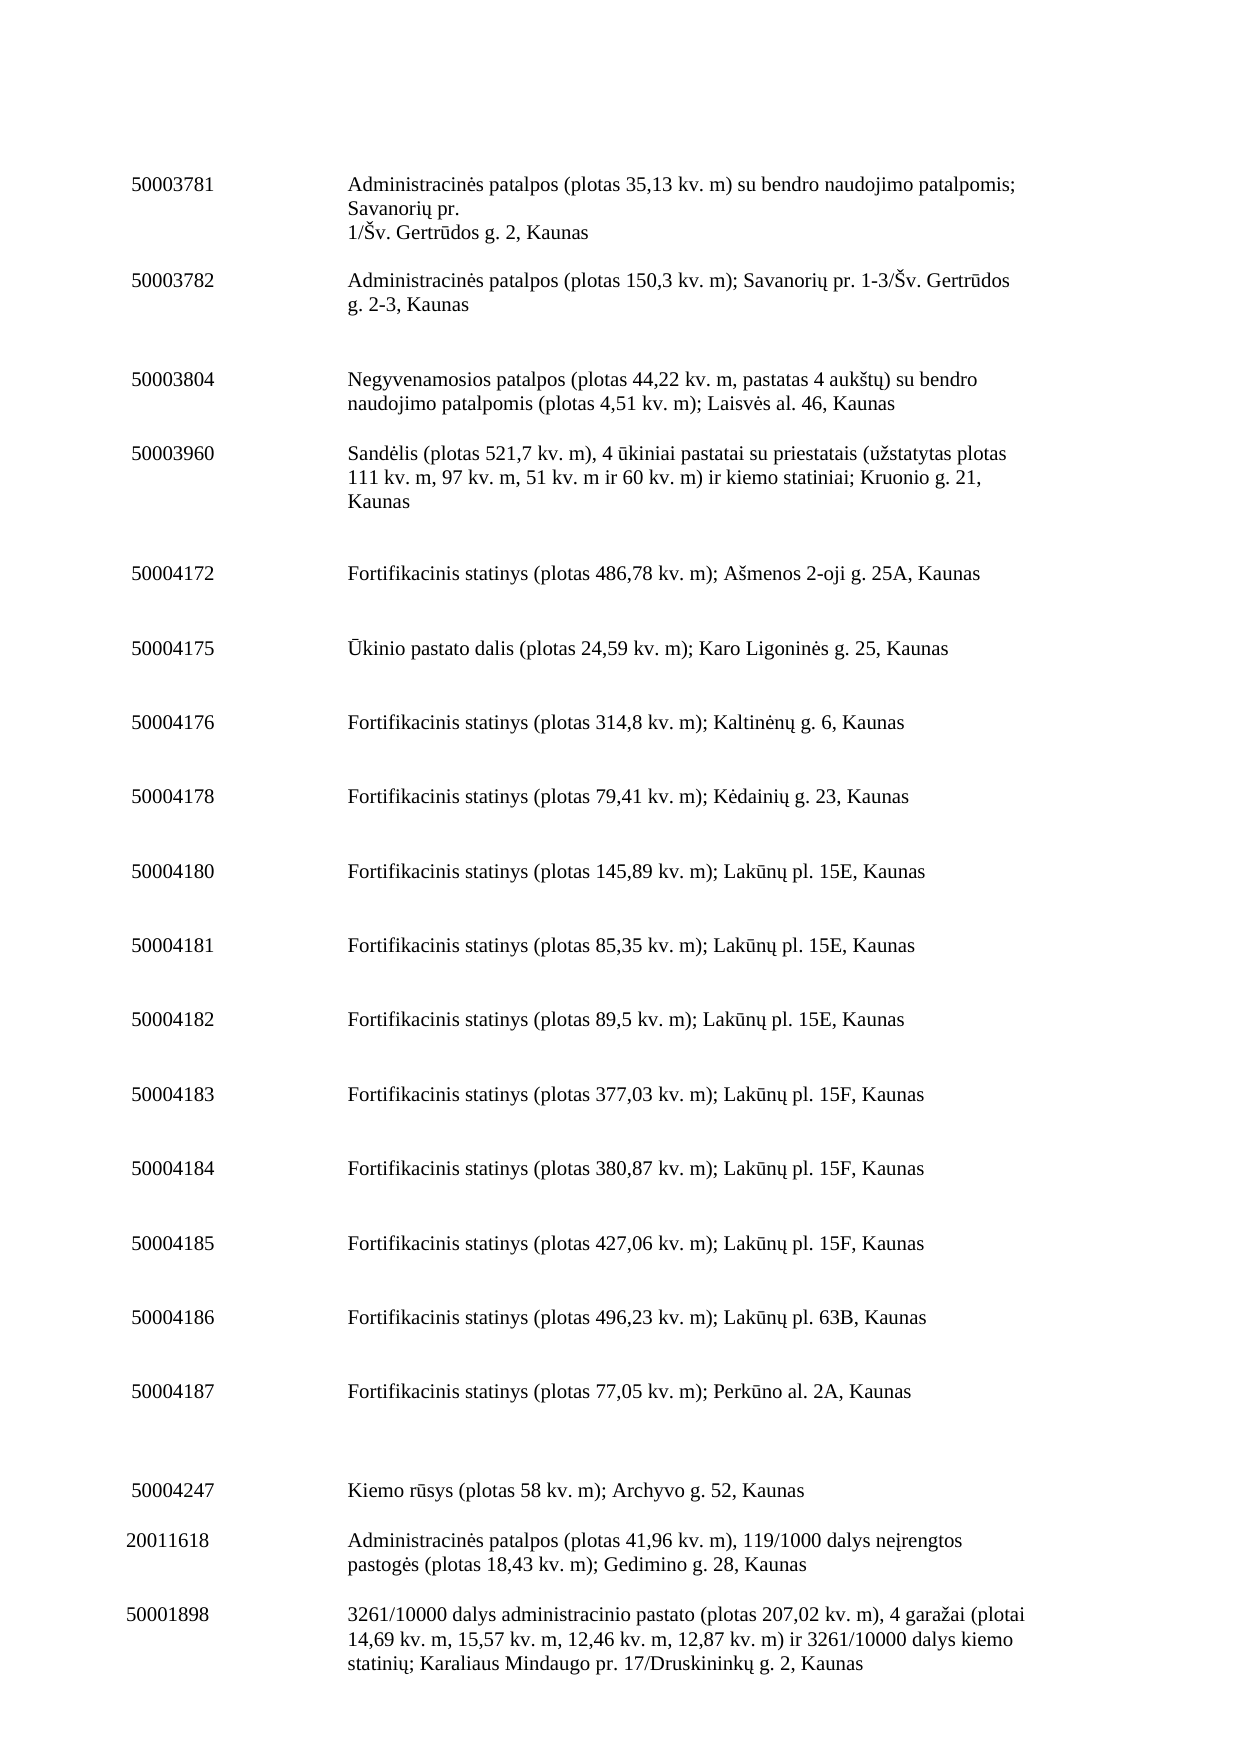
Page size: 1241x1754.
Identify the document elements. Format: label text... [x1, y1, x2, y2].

table_cell [101, 1430, 114, 1454]
table_cell [1155, 1132, 1163, 1156]
table_cell Fortifikacinis statinys (plotas 496,23 kv. m); Lakūnų pl. 63B, Kaunas [336, 1305, 1037, 1355]
table_cell [101, 1206, 114, 1231]
table_cell [1037, 561, 1148, 611]
table_cell [101, 441, 114, 513]
table_cell [1155, 983, 1163, 1007]
table_cell [1155, 859, 1163, 909]
table_cell [1193, 1454, 1211, 1478]
table_cell [1170, 1305, 1192, 1355]
table_cell [1037, 1603, 1148, 1674]
table_cell [101, 268, 114, 318]
table_cell [101, 1305, 114, 1355]
table_cell 50004176 [115, 710, 336, 760]
table_cell [1193, 1058, 1211, 1082]
table_cell [1163, 1430, 1170, 1454]
table_cell [1193, 1379, 1211, 1429]
table_cell [1170, 1355, 1192, 1379]
table_cell [1163, 1305, 1170, 1355]
table_cell [1037, 1379, 1148, 1429]
table_cell 50004182 [115, 1008, 336, 1058]
table_cell [1037, 933, 1148, 983]
table_cell [101, 1082, 114, 1132]
table_cell [1163, 983, 1170, 1007]
table_cell [1163, 636, 1170, 686]
table_cell [1155, 1478, 1163, 1528]
table_cell [1148, 710, 1155, 760]
table_cell [1155, 561, 1163, 611]
table_cell [1170, 366, 1192, 417]
table_cell [1163, 318, 1170, 342]
table_cell 50003781 [115, 172, 336, 244]
table_cell [1155, 1454, 1163, 1478]
table_cell [1155, 1206, 1163, 1231]
table_cell Sandėlis (plotas 521,7 kv. m), 4 ūkiniai pastatai su priestatais (užstatytas plotas 111 kv. m, 97 kv. m, 51 kv. m ir 60 kv. m) ir kiemo statiniai; Kruonio g. 21, Kaunas [336, 441, 1037, 513]
table_cell [1163, 1231, 1170, 1281]
table_cell [115, 909, 1155, 933]
table_cell [1155, 148, 1163, 172]
table_cell [1170, 1379, 1192, 1429]
table_cell [101, 760, 114, 784]
table_cell [1193, 366, 1211, 417]
table_cell [1193, 318, 1211, 342]
table_cell [101, 1603, 114, 1674]
table_cell [1148, 933, 1155, 983]
table_cell [1163, 1008, 1170, 1058]
table_cell [1163, 268, 1170, 318]
table_cell [101, 859, 114, 909]
table_cell [101, 611, 114, 636]
table_cell [115, 537, 1155, 561]
table_cell [1170, 537, 1192, 561]
table_cell [1170, 636, 1192, 686]
table_cell [1155, 441, 1163, 513]
table_cell [101, 318, 114, 342]
table_cell [1193, 636, 1211, 686]
table_cell 20011618 [115, 1528, 336, 1578]
table_cell Fortifikacinis statinys (plotas 427,06 kv. m); Lakūnų pl. 15F, Kaunas [336, 1231, 1037, 1281]
table_cell [101, 244, 114, 268]
table_cell Fortifikacinis statinys (plotas 77,05 kv. m); Perkūno al. 2A, Kaunas [336, 1379, 1037, 1429]
table_cell [1170, 1058, 1192, 1082]
table_cell [1163, 148, 1170, 172]
table_cell [1148, 1478, 1155, 1528]
table_cell [1037, 1156, 1148, 1206]
table_cell [115, 1578, 1155, 1602]
table_cell [1148, 1156, 1155, 1206]
table_cell [1155, 1430, 1163, 1454]
table_cell [101, 1379, 114, 1429]
table_cell [1170, 417, 1192, 441]
table_cell [1163, 172, 1170, 244]
table_cell [1155, 760, 1163, 784]
table_cell [1155, 343, 1163, 366]
table_cell [1037, 366, 1148, 417]
table_cell [115, 760, 1155, 784]
table_cell [1170, 611, 1192, 636]
table_cell [1170, 148, 1192, 172]
table_cell [115, 1430, 1155, 1454]
table_cell 50004186 [115, 1305, 336, 1355]
table_cell [101, 1281, 114, 1305]
table_cell [1037, 636, 1148, 686]
table_cell [1163, 1478, 1170, 1528]
table_cell [101, 835, 114, 859]
table_cell [1193, 441, 1211, 513]
table_cell [1148, 561, 1155, 611]
table_cell Kiemo rūsys (plotas 58 kv. m); Archyvo g. 52, Kaunas [336, 1478, 1037, 1528]
table_cell [115, 1058, 1155, 1082]
table_cell [1155, 909, 1163, 933]
table_cell [115, 318, 1155, 342]
table_cell 50004178 [115, 784, 336, 834]
table_cell [1155, 417, 1163, 441]
table_cell [1148, 859, 1155, 909]
table_cell [1170, 835, 1192, 859]
table_cell [1193, 417, 1211, 441]
table_cell [1193, 611, 1211, 636]
table_cell Fortifikacinis statinys (plotas 377,03 kv. m); Lakūnų pl. 15F, Kaunas [336, 1082, 1037, 1132]
table_cell [1163, 1206, 1170, 1231]
table_cell [1155, 835, 1163, 859]
table_cell [101, 172, 114, 244]
table_cell [1163, 1454, 1170, 1478]
table_cell [1155, 933, 1163, 983]
table_cell [1163, 417, 1170, 441]
table_cell [115, 1132, 1155, 1156]
table_cell [1193, 909, 1211, 933]
table_cell [1163, 1578, 1170, 1602]
table_cell 3261/10000 dalys administracinio pastato (plotas 207,02 kv. m), 4 garažai (plotai 14,69 kv. m, 15,57 kv. m, 12,46 kv. m, 12,87 kv. m) ir 3261/10000 dalys kiemo statinių; Karaliaus Mindaugo pr. 17/Druskininkų g. 2, Kaunas [336, 1603, 1037, 1674]
table_cell [1037, 784, 1148, 834]
table_cell [1170, 1281, 1192, 1305]
table_cell [1193, 1430, 1211, 1454]
table_cell [1037, 1478, 1148, 1528]
table_cell [1193, 1082, 1211, 1132]
table_cell [101, 1528, 114, 1578]
table_cell [1148, 172, 1155, 244]
table_cell [1163, 1082, 1170, 1132]
table_cell Administracinės patalpos (plotas 150,3 kv. m); Savanorių pr. 1-3/Šv. Gertrūdos g. 2-3, Kaunas [336, 268, 1037, 318]
table_cell [1170, 441, 1192, 513]
table_cell [1193, 537, 1211, 561]
table_cell [1037, 1082, 1148, 1132]
table_cell [101, 343, 114, 366]
table_cell [1170, 1156, 1192, 1206]
table_cell 50003782 [115, 268, 336, 318]
table_cell [1148, 1603, 1155, 1674]
table_cell [1193, 1305, 1211, 1355]
table_cell [1037, 1305, 1148, 1355]
table_cell [1148, 1082, 1155, 1132]
table_cell [101, 1008, 114, 1058]
table_cell [1163, 686, 1170, 710]
table_cell [101, 636, 114, 686]
table_cell [1155, 1603, 1163, 1674]
table_cell [1163, 1132, 1170, 1156]
table_cell [1170, 1478, 1192, 1528]
table_cell [101, 983, 114, 1007]
table_cell [115, 148, 1155, 172]
table_cell [1193, 244, 1211, 268]
table_cell [1163, 611, 1170, 636]
table_cell 50004187 [115, 1379, 336, 1429]
table_cell [1170, 1528, 1192, 1578]
table_cell [1037, 859, 1148, 909]
table_cell [101, 537, 114, 561]
table_cell [1163, 1528, 1170, 1578]
table_cell [1193, 1478, 1211, 1528]
table_cell 50004175 [115, 636, 336, 686]
table_cell [1163, 1058, 1170, 1082]
table_cell [115, 343, 1155, 366]
table_cell [1155, 172, 1163, 244]
table_cell [115, 513, 1155, 537]
table_cell [1148, 784, 1155, 834]
table_cell [1193, 859, 1211, 909]
table_cell [115, 417, 1155, 441]
table_cell [1155, 244, 1163, 268]
table_cell [101, 561, 114, 611]
table_cell [1170, 318, 1192, 342]
table_cell [1163, 909, 1170, 933]
table_cell [1163, 537, 1170, 561]
table_cell [101, 1156, 114, 1206]
table_cell [115, 244, 1155, 268]
table_cell [1170, 561, 1192, 611]
table_cell [1170, 1430, 1192, 1454]
table_cell [1193, 710, 1211, 760]
table_cell [101, 366, 114, 417]
table_cell [1170, 1206, 1192, 1231]
table_cell [1193, 760, 1211, 784]
table_cell [1037, 710, 1148, 760]
table_cell [1170, 172, 1192, 244]
table_cell [1148, 1528, 1155, 1578]
table_cell [1170, 686, 1192, 710]
table_cell [1163, 933, 1170, 983]
table_cell [1193, 1008, 1211, 1058]
table_cell [1037, 1231, 1148, 1281]
table_cell [101, 909, 114, 933]
table_cell Fortifikacinis statinys (plotas 89,5 kv. m); Lakūnų pl. 15E, Kaunas [336, 1008, 1037, 1058]
table_cell [1170, 909, 1192, 933]
table_cell [1170, 710, 1192, 760]
table_cell [1155, 318, 1163, 342]
table_cell [1193, 172, 1211, 244]
table_cell [101, 1355, 114, 1379]
table_cell [1163, 1603, 1170, 1674]
table_cell [1155, 1156, 1163, 1206]
table_cell [1193, 686, 1211, 710]
table_cell [1155, 710, 1163, 760]
table_cell [1148, 1305, 1155, 1355]
table_cell [1193, 561, 1211, 611]
table_cell [1193, 1156, 1211, 1206]
table_cell [1170, 1082, 1192, 1132]
table_cell [115, 611, 1155, 636]
table_cell 50003960 [115, 441, 336, 513]
table_cell [1155, 1231, 1163, 1281]
table_cell [115, 686, 1155, 710]
table_cell [1193, 784, 1211, 834]
table_cell [1155, 784, 1163, 834]
table_cell [1170, 1231, 1192, 1281]
table_cell [1155, 1379, 1163, 1429]
table_cell [1155, 268, 1163, 318]
table_cell 50003804 [115, 366, 336, 417]
table_cell [115, 835, 1155, 859]
table_cell [1170, 244, 1192, 268]
table_cell [1170, 1578, 1192, 1602]
table_cell [115, 983, 1155, 1007]
table_cell Fortifikacinis statinys (plotas 486,78 kv. m); Ašmenos 2-oji g. 25A, Kaunas [336, 561, 1037, 611]
table_cell [1155, 1528, 1163, 1578]
table_cell [101, 1578, 114, 1602]
table_cell [1155, 1281, 1163, 1305]
table_cell [1170, 1132, 1192, 1156]
table_cell [1155, 1355, 1163, 1379]
table_cell [101, 710, 114, 760]
table_cell [1193, 343, 1211, 366]
table_cell [1155, 686, 1163, 710]
table_cell [1193, 268, 1211, 318]
table_cell [1170, 513, 1192, 537]
table_cell [115, 1206, 1155, 1231]
table_cell [1170, 1454, 1192, 1478]
table_cell [1155, 1058, 1163, 1082]
table_cell [101, 417, 114, 441]
table_cell [1155, 366, 1163, 417]
table_cell [101, 1132, 114, 1156]
table_cell [1155, 1008, 1163, 1058]
table_cell 50001898 [115, 1603, 336, 1674]
table_cell [101, 1454, 114, 1478]
table_cell [1155, 1305, 1163, 1355]
table_cell [1163, 859, 1170, 909]
table_cell [1148, 1008, 1155, 1058]
table_cell Administracinės patalpos (plotas 41,96 kv. m), 119/1000 dalys neįrengtos pastogės (plotas 18,43 kv. m); Gedimino g. 28, Kaunas [336, 1528, 1037, 1578]
table_cell [1163, 1156, 1170, 1206]
table_cell Fortifikacinis statinys (plotas 85,35 kv. m); Lakūnų pl. 15E, Kaunas [336, 933, 1037, 983]
table_cell [101, 1231, 114, 1281]
table_cell 50004180 [115, 859, 336, 909]
table_cell [1193, 1603, 1211, 1674]
table_cell [1155, 537, 1163, 561]
table_cell [1155, 513, 1163, 537]
table_cell [1193, 1132, 1211, 1156]
table_cell [115, 1281, 1155, 1305]
table_cell Negyvenamosios patalpos (plotas 44,22 kv. m, pastatas 4 aukštų) su bendro naudojimo patalpomis (plotas 4,51 kv. m); Laisvės al. 46, Kaunas [336, 366, 1037, 417]
table_cell [1148, 268, 1155, 318]
table_cell Fortifikacinis statinys (plotas 314,8 kv. m); Kaltinėnų g. 6, Kaunas [336, 710, 1037, 760]
table_cell [101, 1058, 114, 1082]
table_cell [1193, 1231, 1211, 1281]
table_cell [1163, 561, 1170, 611]
table_cell [1037, 1008, 1148, 1058]
table_cell [1163, 343, 1170, 366]
table_cell 50004172 [115, 561, 336, 611]
table_cell [1193, 1206, 1211, 1231]
table_cell [1193, 1578, 1211, 1602]
table_cell 50004183 [115, 1082, 336, 1132]
table_cell 50004185 [115, 1231, 336, 1281]
table_cell [101, 784, 114, 834]
table_cell [1148, 636, 1155, 686]
table_cell [1170, 343, 1192, 366]
table_cell [1155, 1082, 1163, 1132]
table_cell [1163, 1281, 1170, 1305]
table_cell [1163, 366, 1170, 417]
table_cell [1155, 1578, 1163, 1602]
table_cell 50004247 [115, 1478, 336, 1528]
table_cell [1193, 933, 1211, 983]
table_cell [1155, 636, 1163, 686]
table_cell [1170, 268, 1192, 318]
table_cell [1170, 983, 1192, 1007]
table_cell [1193, 983, 1211, 1007]
table_cell [1037, 441, 1148, 513]
table_cell [1163, 710, 1170, 760]
table_cell [115, 1454, 1155, 1478]
table_cell Ūkinio pastato dalis (plotas 24,59 kv. m); Karo Ligoninės g. 25, Kaunas [336, 636, 1037, 686]
table_cell [1148, 441, 1155, 513]
table_cell [1163, 784, 1170, 834]
table_cell [1193, 1281, 1211, 1305]
table_cell [1037, 268, 1148, 318]
table_cell [1193, 148, 1211, 172]
table_cell [101, 686, 114, 710]
table_cell [1163, 244, 1170, 268]
table_cell [1193, 1528, 1211, 1578]
table_cell [1170, 933, 1192, 983]
table_cell [1163, 441, 1170, 513]
table_cell [1148, 1231, 1155, 1281]
table_cell [1193, 835, 1211, 859]
table_cell [1148, 1379, 1155, 1429]
table_cell [1037, 172, 1148, 244]
table_cell 50004184 [115, 1156, 336, 1206]
table_cell [1193, 513, 1211, 537]
table_cell [1037, 1528, 1148, 1578]
table_cell [1163, 513, 1170, 537]
table_cell [115, 1355, 1155, 1379]
table_cell [1193, 1355, 1211, 1379]
table_cell [101, 148, 114, 172]
table_cell Fortifikacinis statinys (plotas 380,87 kv. m); Lakūnų pl. 15F, Kaunas [336, 1156, 1037, 1206]
table_cell [1170, 760, 1192, 784]
table_cell [1155, 611, 1163, 636]
table_cell [1163, 835, 1170, 859]
table_cell Administracinės patalpos (plotas 35,13 kv. m) su bendro naudojimo patalpomis; Savanorių pr. 1/Šv. Gertrūdos g. 2, Kaunas [336, 172, 1037, 244]
table_cell 50004181 [115, 933, 336, 983]
table_cell [1163, 760, 1170, 784]
table_cell [101, 513, 114, 537]
table_cell [1163, 1379, 1170, 1429]
table_cell [101, 1478, 114, 1528]
table_cell [1170, 784, 1192, 834]
table_cell [1170, 859, 1192, 909]
table_cell [1170, 1603, 1192, 1674]
table_cell Fortifikacinis statinys (plotas 145,89 kv. m); Lakūnų pl. 15E, Kaunas [336, 859, 1037, 909]
table_cell [1148, 366, 1155, 417]
table_cell [1163, 1355, 1170, 1379]
table_cell [1170, 1008, 1192, 1058]
table_cell [101, 933, 114, 983]
table_cell Fortifikacinis statinys (plotas 79,41 kv. m); Kėdainių g. 23, Kaunas [336, 784, 1037, 834]
